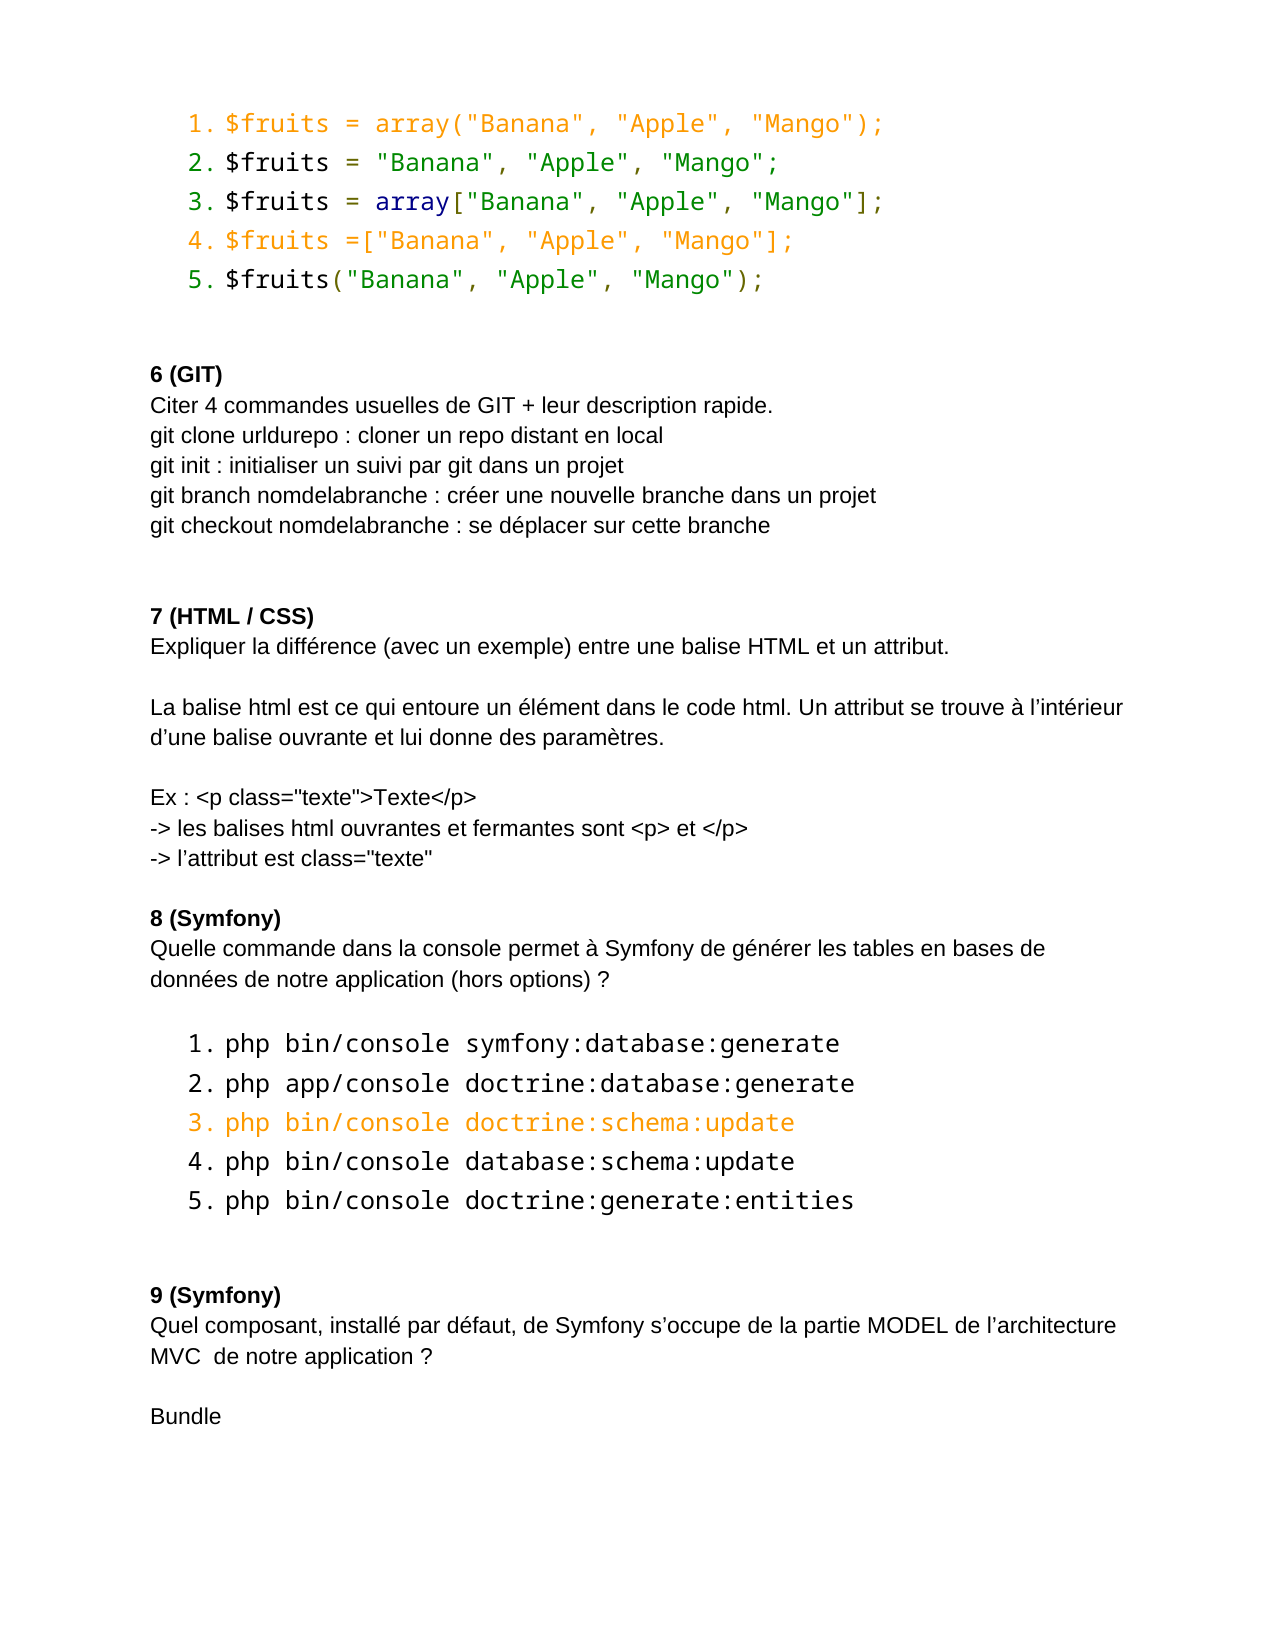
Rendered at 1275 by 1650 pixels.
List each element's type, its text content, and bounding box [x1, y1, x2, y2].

list php bin/console database:schema:update [187, 1143, 1125, 1178]
text git clone urldurepo : cloner un repo distant en local [150, 422, 1125, 448]
list $fruits = "Banana", "Apple", "Mango"; [187, 144, 1125, 178]
text git branch nomdelabranche : créer une nouvelle branche dans un projet [150, 482, 1125, 509]
list php bin/console doctrine:schema:update [187, 1104, 1125, 1138]
text 8 (Symfony) [150, 905, 1125, 932]
text -> les balises html ouvrantes et fermantes sont <p> et </p> [150, 814, 1125, 841]
text Quel composant, installé par défaut, de Symfony s’occupe de la partie MODEL de l’architecture MVC de notre application ? [150, 1312, 1125, 1369]
list $fruits = array("Banana", "Apple", "Mango"); [187, 105, 1125, 139]
text 7 (HTML / CSS) [150, 603, 1125, 629]
list $fruits = array["Banana", "Apple", "Mango"]; [187, 183, 1125, 218]
text Quelle commande dans la console permet à Symfony de générer les tables en bases de données de notre application (hors options) ? [150, 935, 1125, 992]
text Citer 4 commandes usuelles de GIT + leur description rapide. [150, 392, 1125, 418]
text Bundle [150, 1403, 1125, 1429]
text git checkout nomdelabranche : se déplacer sur cette branche [150, 512, 1125, 539]
list $fruits =["Banana", "Apple", "Mango"]; [187, 223, 1125, 257]
list php bin/console doctrine:generate:entities [187, 1183, 1125, 1217]
text 9 (Symfony) [150, 1282, 1125, 1309]
text Ex : <p class="texte">Texte</p> [150, 784, 1125, 811]
text La balise html est ce qui entoure un élément dans le code html. Un attribut se trouve à l’intérieur d’une balise ouvrante et lui donne des paramètres. [150, 694, 1125, 750]
text Expliquer la différence (avec un exemple) entre une balise HTML et un attribut. [150, 633, 1125, 660]
list php app/console doctrine:database:generate [187, 1065, 1125, 1099]
text 6 (GIT) [150, 361, 1125, 388]
text git init : initialiser un suivi par git dans un projet [150, 452, 1125, 478]
list $fruits("Banana", "Apple", "Mango"); [187, 262, 1125, 296]
list php bin/console symfony:database:generate [187, 1026, 1125, 1060]
text -> l’attribut est class="texte" [150, 845, 1125, 871]
